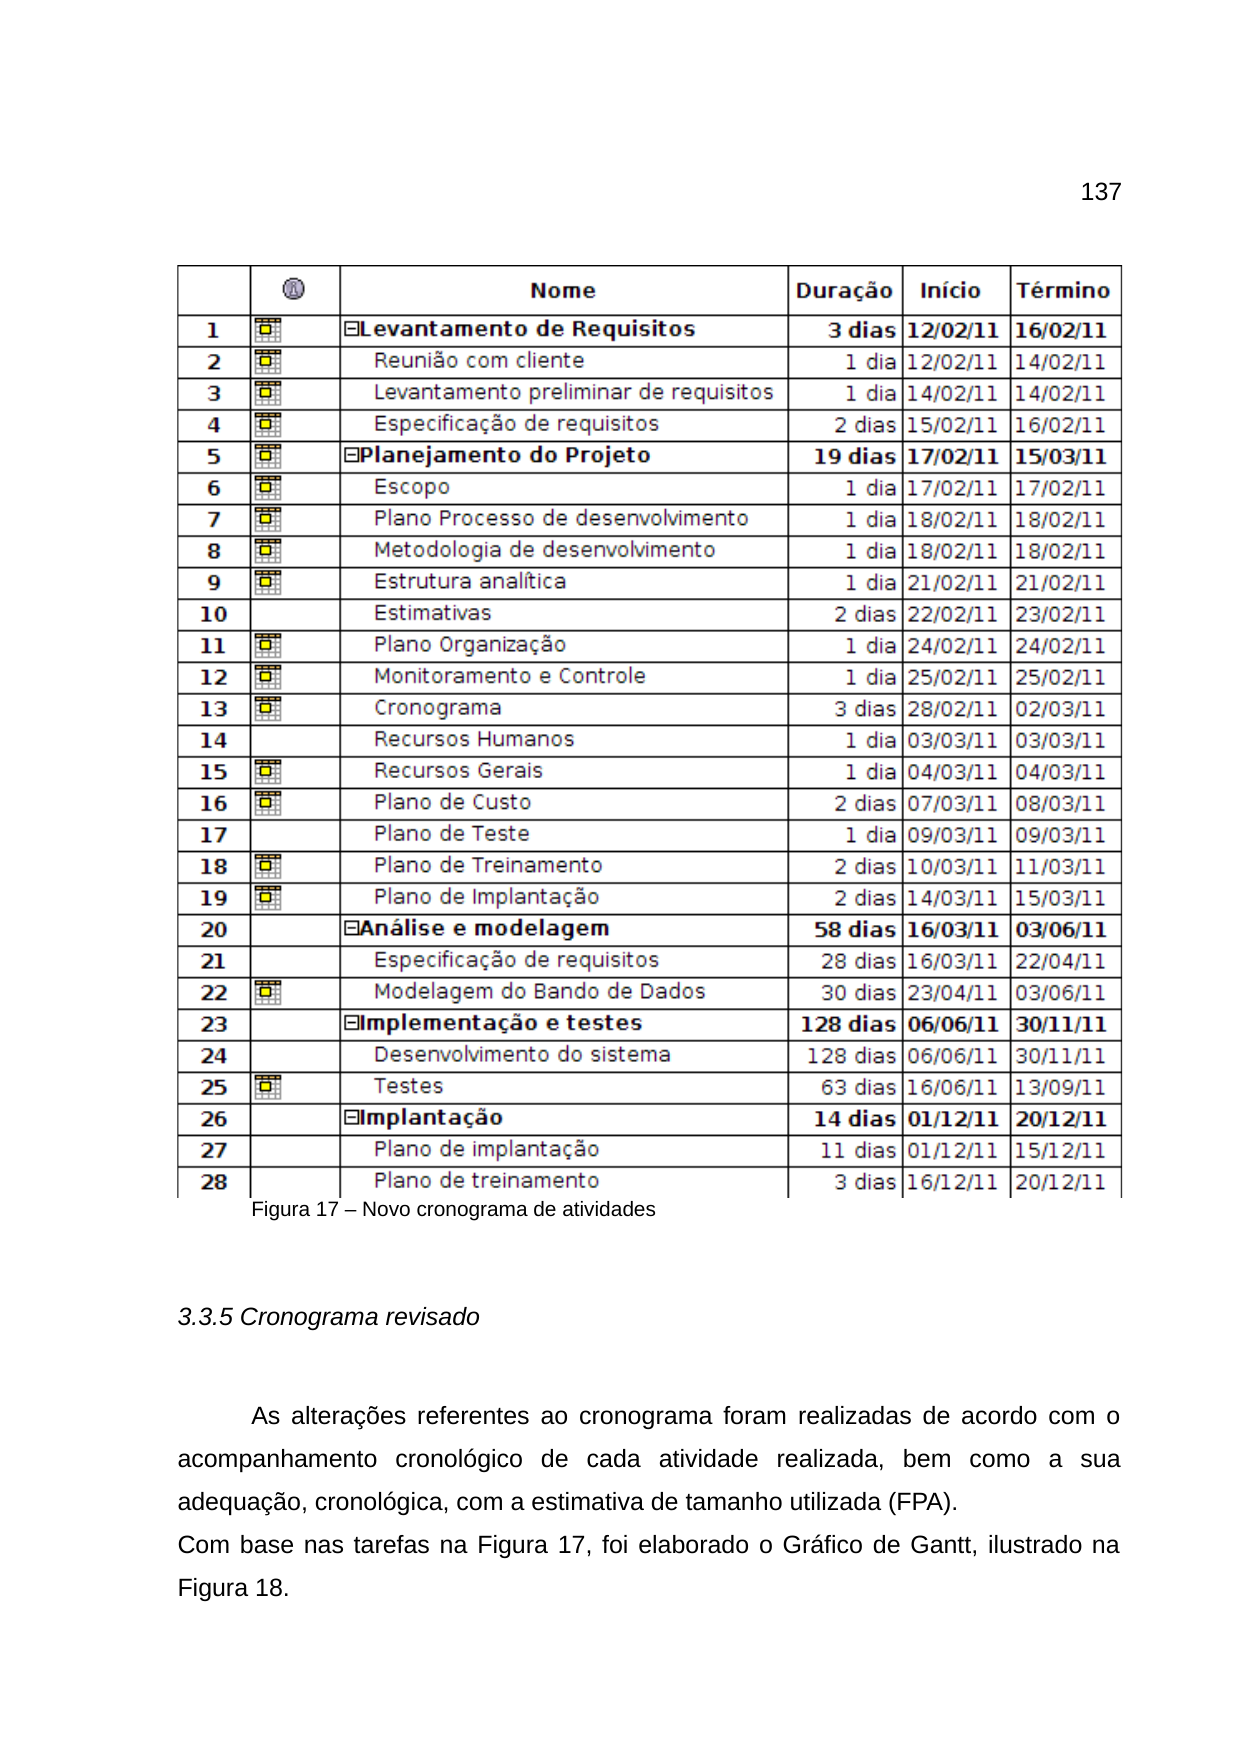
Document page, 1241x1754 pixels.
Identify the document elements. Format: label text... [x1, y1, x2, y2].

subtitle 3.3.5 Cronograma revisado [177, 1302, 1122, 1331]
text As alterações referentes ao cronograma foram realizadas de acordo com o acompanhamento cronológico de cada atividade realizada, bem como a sua adequação, cronológica, com a estimativa de tamanho utilizada (FPA). [177, 1401, 1122, 1516]
picture [177, 265, 1123, 1198]
text Figura 17 – Novo cronograma de atividades [177, 1198, 1122, 1221]
text Com base nas tarefas na Figura 17, foi elaborado o Gráfico de Gantt, ilustrado na Figura 18. [177, 1530, 1122, 1602]
